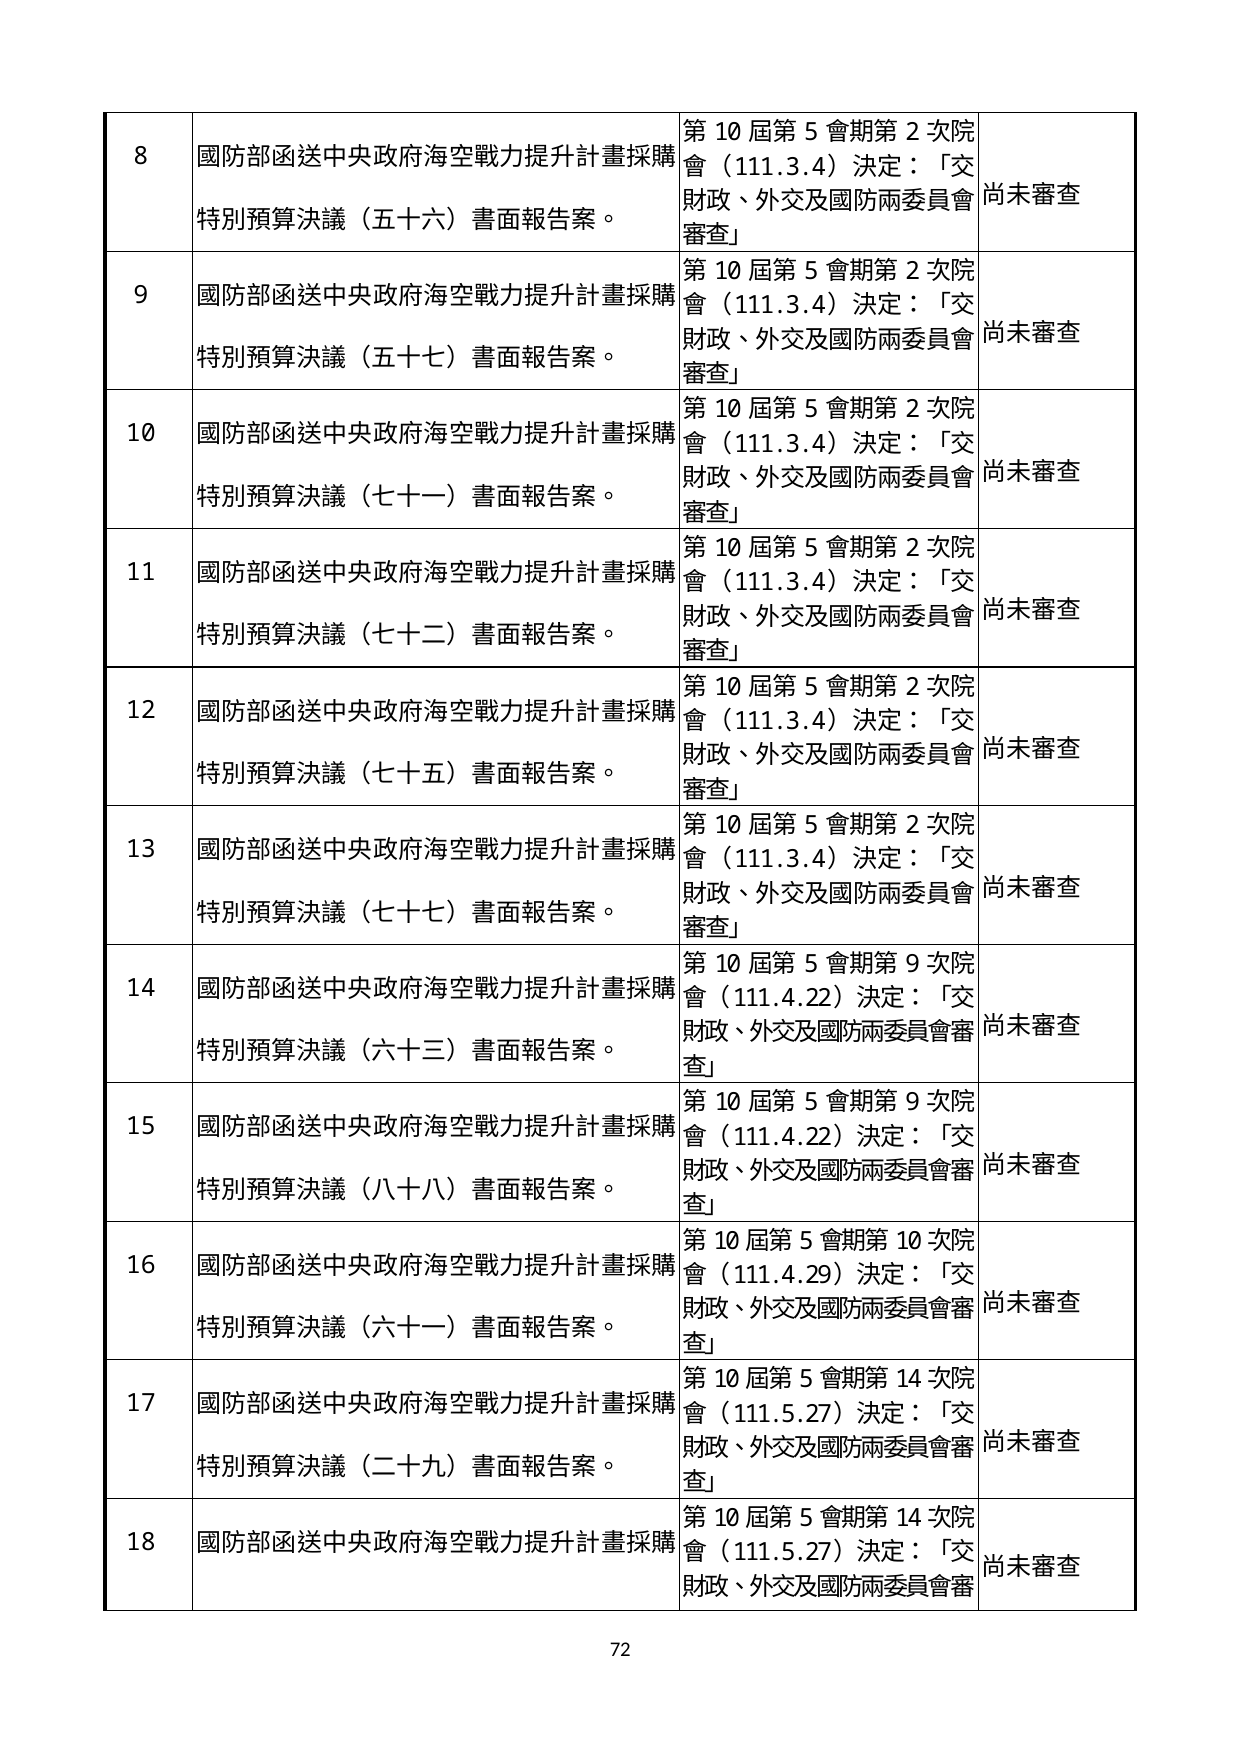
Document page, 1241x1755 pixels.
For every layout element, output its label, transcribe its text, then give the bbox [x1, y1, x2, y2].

table_cell [107, 529, 192, 666]
table_cell 第10屆第5會期第2次院會（111.3.4）決定：「交財政、外交及國防兩委員會審查」 [680, 390, 978, 528]
table_cell [107, 806, 192, 943]
table_cell 國防部函送中央政府海空戰力提升計畫採購特別預算決議（七十一）書面報告案。 [193, 390, 679, 528]
table_cell 尚未審查 [979, 1360, 1134, 1498]
table_cell 國防部函送中央政府海空戰力提升計畫採購特別預算決議（七十五）書面報告案。 [193, 668, 679, 805]
table_cell [107, 945, 192, 1082]
table_cell 尚未審查 [979, 668, 1134, 805]
table_cell 尚未審查 [979, 1083, 1134, 1221]
table_cell 第10屆第5會期第14次院會（111.5.27）決定：「交財政、外交及國防兩委員會審 [680, 1499, 978, 1610]
table_cell [107, 1083, 192, 1221]
table_cell 第10屆第5會期第2次院會（111.3.4）決定：「交財政、外交及國防兩委員會審查」 [680, 252, 978, 389]
table_cell [107, 252, 192, 389]
table_cell 國防部函送中央政府海空戰力提升計畫採購特別預算決議（五十六）書面報告案。 [193, 113, 679, 251]
table_cell 尚未審查 [979, 1499, 1134, 1610]
table_cell 國防部函送中央政府海空戰力提升計畫採購特別預算決議（五十七）書面報告案。 [193, 252, 679, 389]
table_cell 尚未審查 [979, 945, 1134, 1082]
table_cell 第10屆第5會期第2次院會（111.3.4）決定：「交財政、外交及國防兩委員會審查」 [680, 806, 978, 943]
table_cell 尚未審查 [979, 806, 1134, 943]
table_cell 尚未審查 [979, 113, 1134, 251]
table_cell [107, 1222, 192, 1359]
table_cell 尚未審查 [979, 529, 1134, 666]
table_cell 尚未審查 [979, 1222, 1134, 1359]
table_cell 第10屆第5會期第9次院會（111.4.22）決定：「交財政、外交及國防兩委員會審查」 [680, 945, 978, 1082]
table_cell 國防部函送中央政府海空戰力提升計畫採購特別預算決議（六十三）書面報告案。 [193, 945, 679, 1082]
table_cell 第10屆第5會期第2次院會（111.3.4）決定：「交財政、外交及國防兩委員會審查」 [680, 668, 978, 805]
table_cell 尚未審查 [979, 252, 1134, 389]
table_cell 國防部函送中央政府海空戰力提升計畫採購特別預算決議（七十二）書面報告案。 [193, 529, 679, 666]
table_cell [107, 1360, 192, 1498]
table_cell 國防部函送中央政府海空戰力提升計畫採購特別預算決議（七十七）書面報告案。 [193, 806, 679, 943]
table_cell 國防部函送中央政府海空戰力提升計畫採購特別預算決議（六十一）書面報告案。 [193, 1222, 679, 1359]
table_cell 第10屆第5會期第9次院會（111.4.22）決定：「交財政、外交及國防兩委員會審查」 [680, 1083, 978, 1221]
table_cell 第10屆第5會期第10次院會（111.4.29）決定：「交財政、外交及國防兩委員會審查」 [680, 1222, 978, 1359]
table_cell 第10屆第5會期第14次院會（111.5.27）決定：「交財政、外交及國防兩委員會審查」 [680, 1360, 978, 1498]
table_cell [107, 390, 192, 528]
table_cell [107, 1499, 192, 1610]
table_cell 第10屆第5會期第2次院會（111.3.4）決定：「交財政、外交及國防兩委員會審查」 [680, 113, 978, 251]
table_cell [107, 668, 192, 805]
table_cell 尚未審查 [979, 390, 1134, 528]
table_cell 國防部函送中央政府海空戰力提升計畫採購特別預算決議（八十八）書面報告案。 [193, 1083, 679, 1221]
table_cell [107, 113, 192, 251]
table_cell 第10屆第5會期第2次院會（111.3.4）決定：「交財政、外交及國防兩委員會審查」 [680, 529, 978, 666]
table_cell 國防部函送中央政府海空戰力提升計畫採購特別預算決議（二十九）書面報告案。 [193, 1360, 679, 1498]
table_cell 國防部函送中央政府海空戰力提升計畫採購 [193, 1499, 679, 1610]
